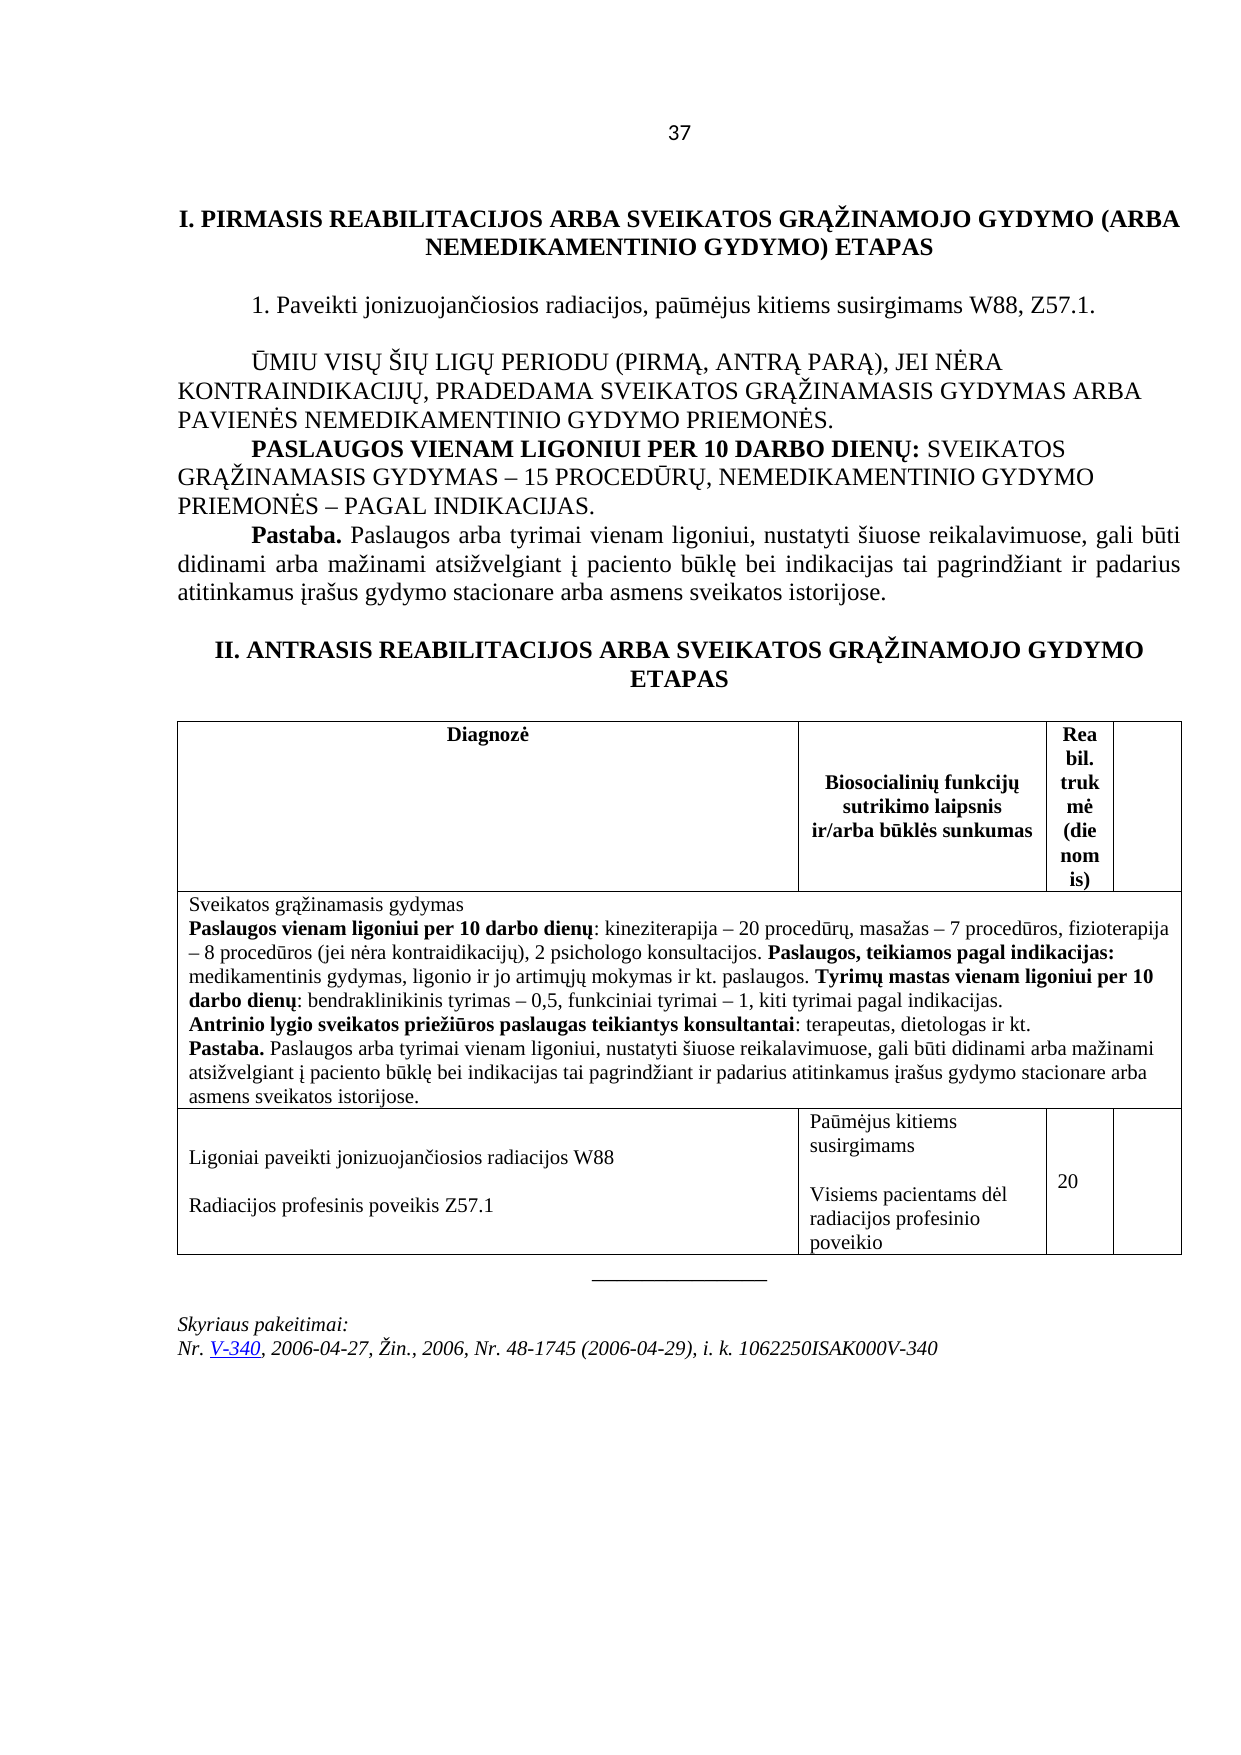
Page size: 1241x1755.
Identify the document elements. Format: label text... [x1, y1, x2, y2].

table_header [1114, 722, 1181, 891]
text Nr. V-340, 2006-04-27, Žin., 2006, Nr. 48-1745 (2006-04-29), i. k. 1062250ISAK000V-340 [177, 1336, 1181, 1360]
table_header Biosocialinių funkcijų sutrikimo laipsnis ir/arba būklės sunkumas [799, 722, 1046, 891]
text Paslaugos vienam ligoniui per 10 darbo dienų: sveikatos grąžinamasis gydymas – 15 procedūrų, nemedikamentinio gydymo priemonės – pagal indikacijas. [177, 434, 1181, 520]
text II. ANTRASIS REABILITACIJOS arba Sveikatos Grąžinamojo Gydymo ETAPAS [177, 635, 1181, 692]
table_cell 20 [1047, 1109, 1113, 1254]
text Ūmiu visų šių ligų periodu (pirmą, antrą parą), jei nėra kontraindikacijų, pradedama sveikatos grąžinamasis gydymas arba pavienės nemedikamentinio gydymo priemonės. [177, 347, 1181, 434]
text Skyriaus pakeitimai: [177, 1312, 1181, 1336]
text ______________ [177, 1255, 1181, 1283]
text Pastaba. Paslaugos arba tyrimai vienam ligoniui, nustatyti šiuose reikalavimuose, gali būti didinami arba mažinami atsižvelgiant į paciento būklę bei indikacijas tai pagrindžiant ir padarius atitinkamus įrašus gydymo stacionare arba asmens sveikatos istorijose. [177, 520, 1181, 606]
table_cell Ligoniai paveikti jonizuojančiosios radiacijos W88 Radiacijos profesinis poveikis Z57.1 [178, 1109, 798, 1254]
table_header Diagnozė [178, 722, 798, 891]
table_header Reabil. trukmė (dienomis) [1047, 722, 1113, 891]
table_cell [1114, 1109, 1181, 1254]
table_cell Paūmėjus kitiems susirgimams Visiems pacientams dėl radiacijos profesinio poveikio [799, 1109, 1046, 1254]
text 1. Paveikti jonizuojančiosios radiacijos, paūmėjus kitiems susirgimams W88, Z57.1. [177, 290, 1181, 319]
table_cell Sveikatos grąžinamasis gydymas Paslaugos vienam ligoniui per 10 darbo dienų: kineziterapija – 20 procedūrų, masažas – 7 procedūros, fizioterapija – 8 procedūros (jei nėra kontraidikacijų), 2 psichologo konsultacijos. Paslaugos, teikiamos pagal indikacijas: medikamentinis gydymas, ligonio ir jo artimųjų mokymas ir kt. paslaugos. Tyrimų mastas vienam ligoniui per 10 darbo dienų: bendraklinikinis tyrimas – 0,5, funkciniai tyrimai – 1, kiti tyrimai pagal indikacijas. Antrinio lygio sveikatos priežiūros paslaugas teikiantys konsultantai: terapeutas, dietologas ir kt. Pastaba. Paslaugos arba tyrimai vienam ligoniui, nustatyti šiuose reikalavimuose, gali būti didinami arba mažinami atsižvelgiant į paciento būklę bei indikacijas tai pagrindžiant ir padarius atitinkamus įrašus gydymo stacionare arba asmens sveikatos istorijose. [178, 892, 1181, 1108]
text I. PIRMASIS REABILITACIJOS arba Sveikatos Grąžinamojo Gydymo (arba nemedikamentinio gydymo) ETAPAS [177, 204, 1181, 261]
